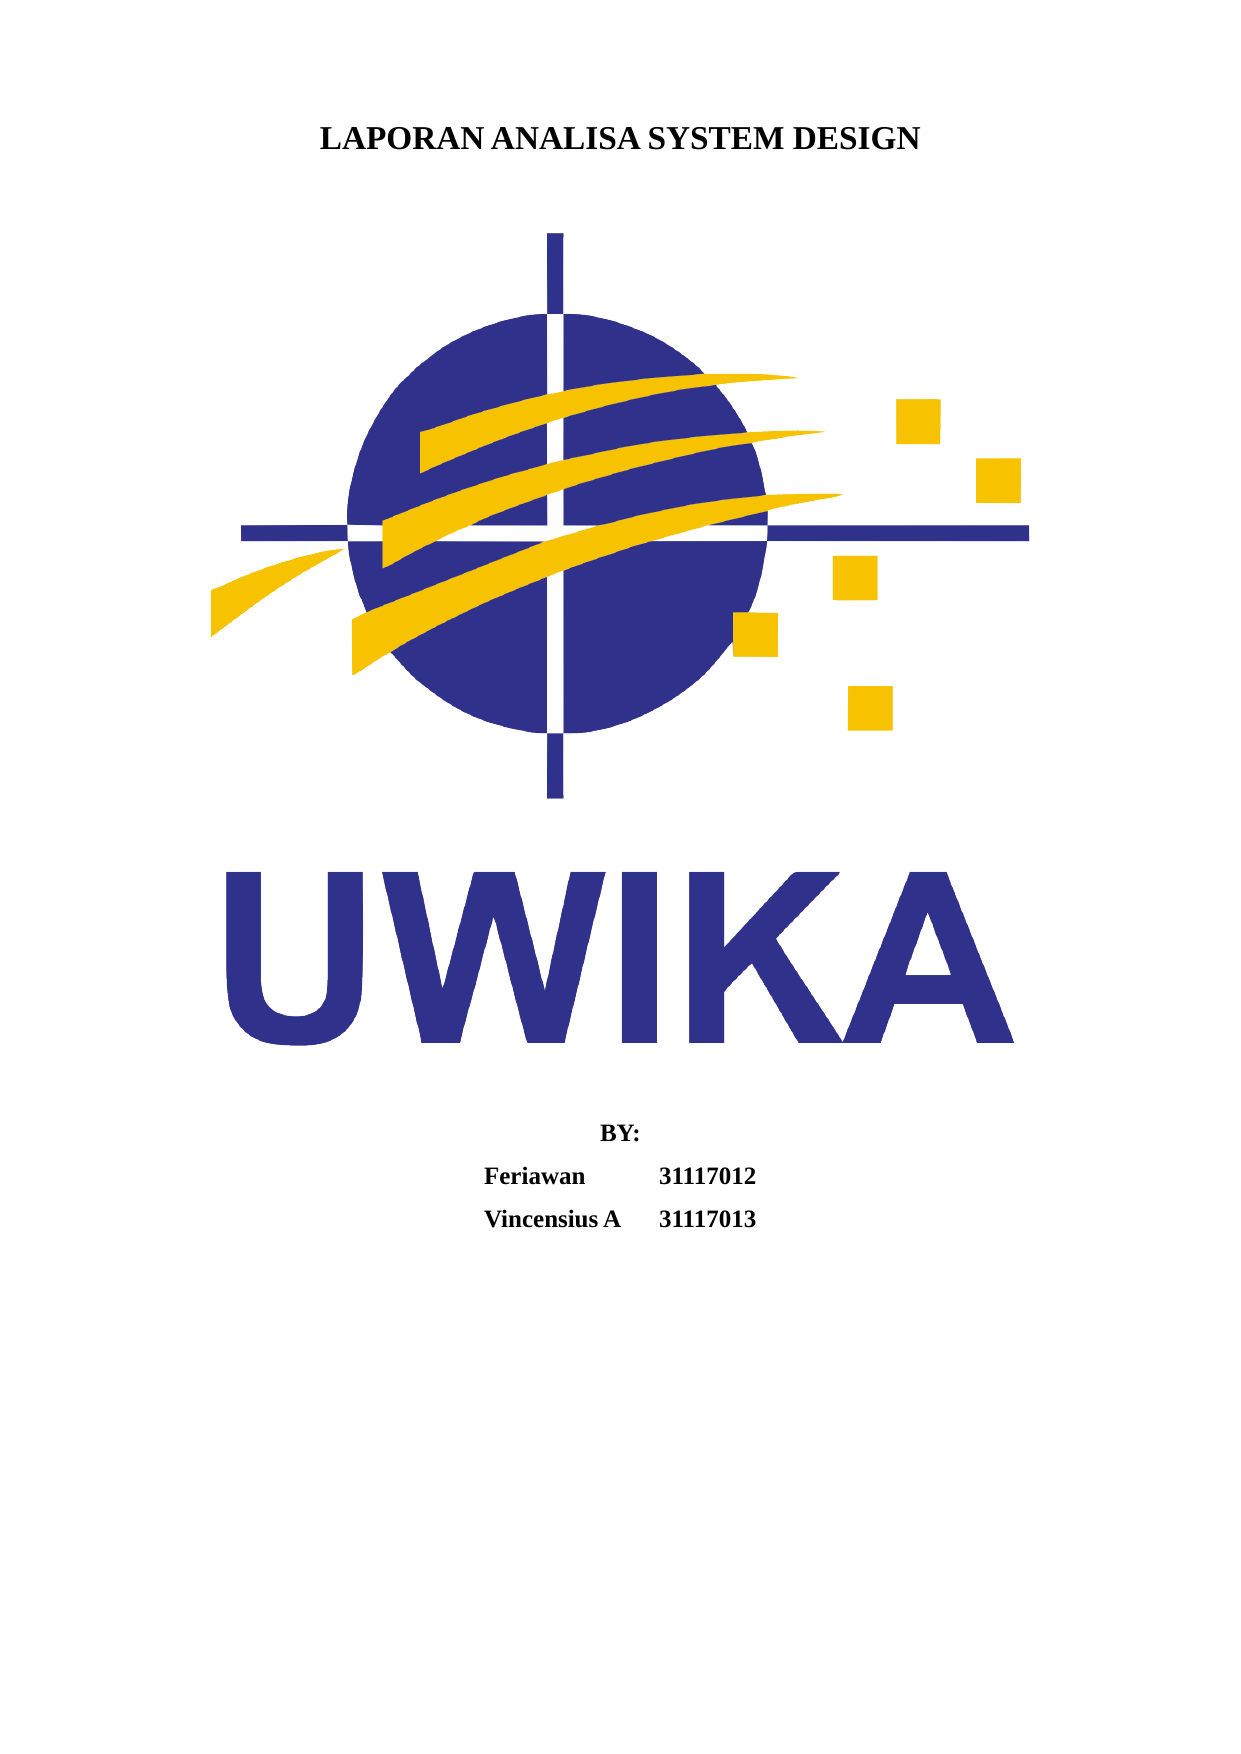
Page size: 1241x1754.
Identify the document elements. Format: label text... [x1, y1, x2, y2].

text Vincensius A 31117013 [118, 1204, 1122, 1233]
text LAPORAN ANALISA SYSTEM DESIGN [118, 118, 1122, 156]
text Feriawan 31117012 [118, 1161, 1122, 1190]
text BY: [118, 1118, 1122, 1147]
picture [210, 233, 1030, 1046]
